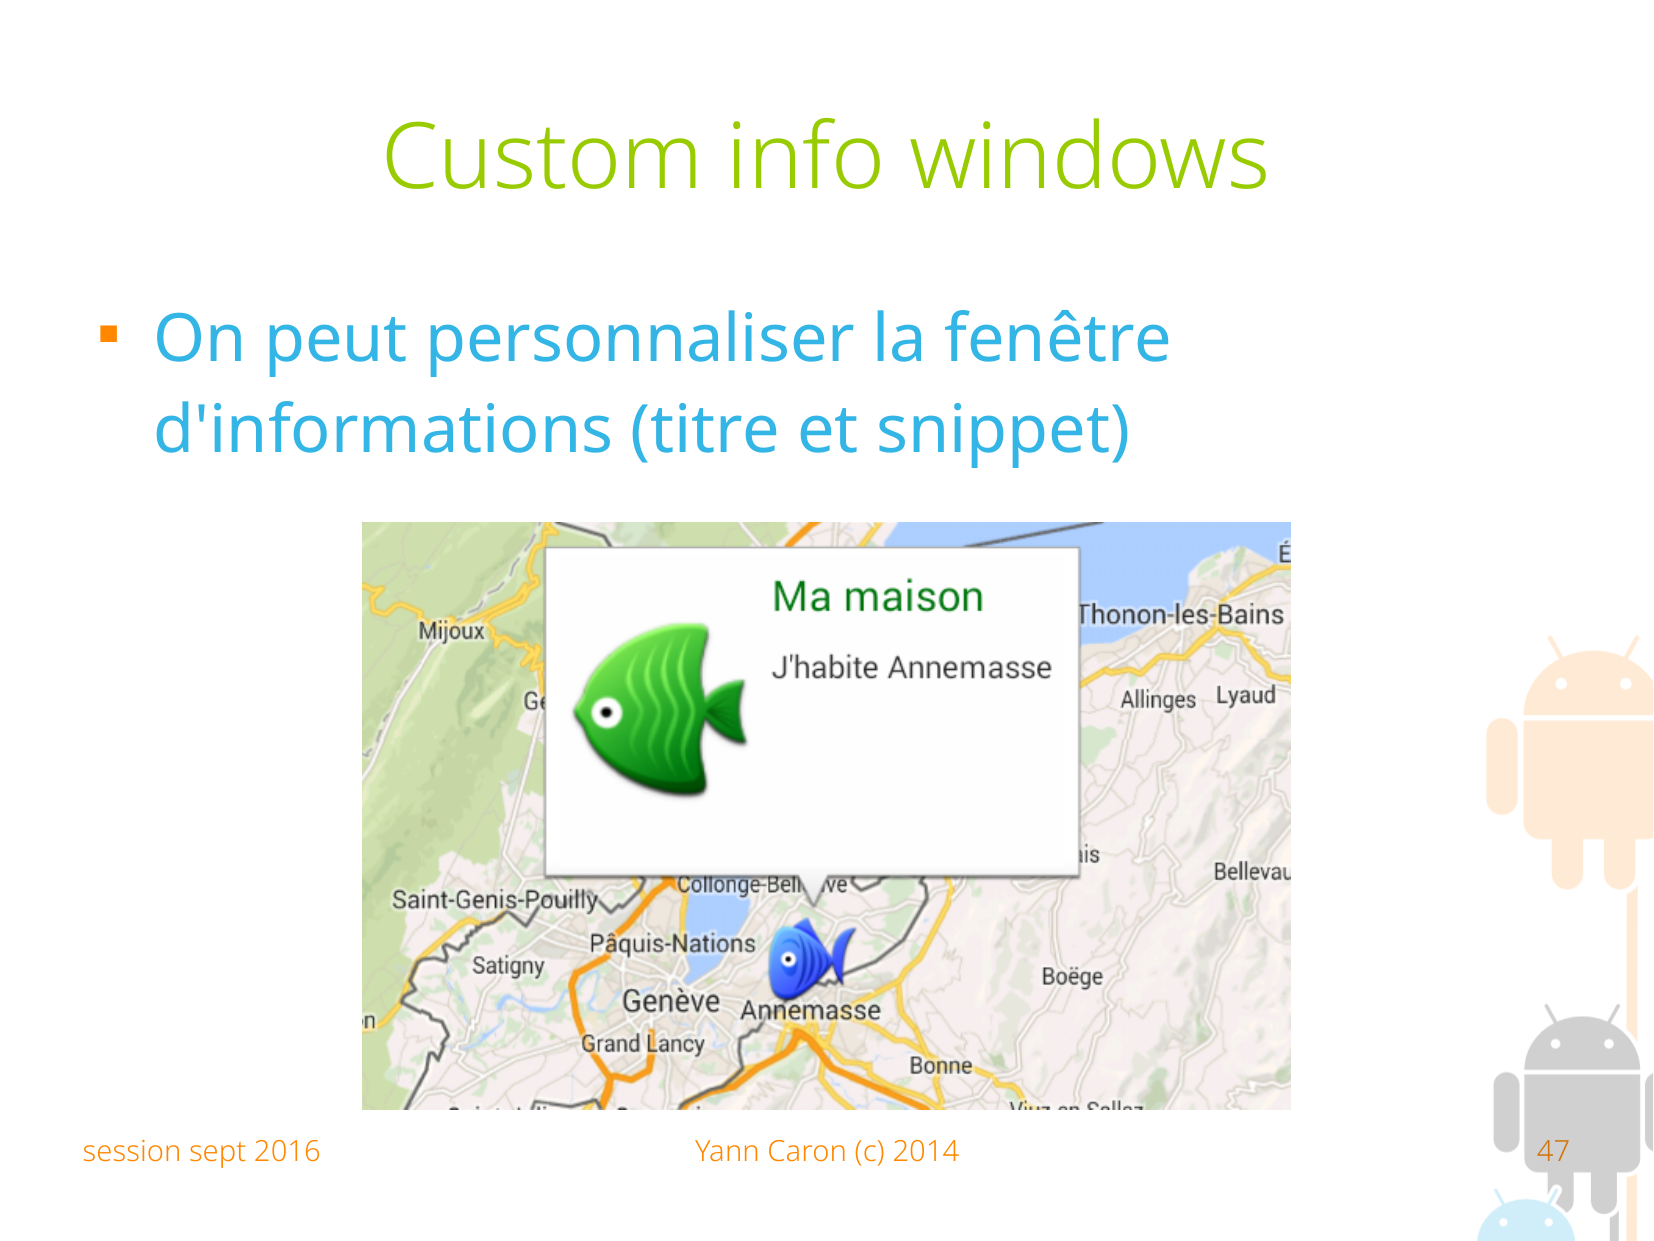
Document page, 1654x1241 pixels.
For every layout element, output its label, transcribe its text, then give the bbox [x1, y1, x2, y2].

list On peut personnaliser la fenêtre d'informations (titre et snippet) [82, 290, 1571, 1010]
picture [240, 423, 1654, 1241]
title Custom info windows [82, 49, 1571, 257]
